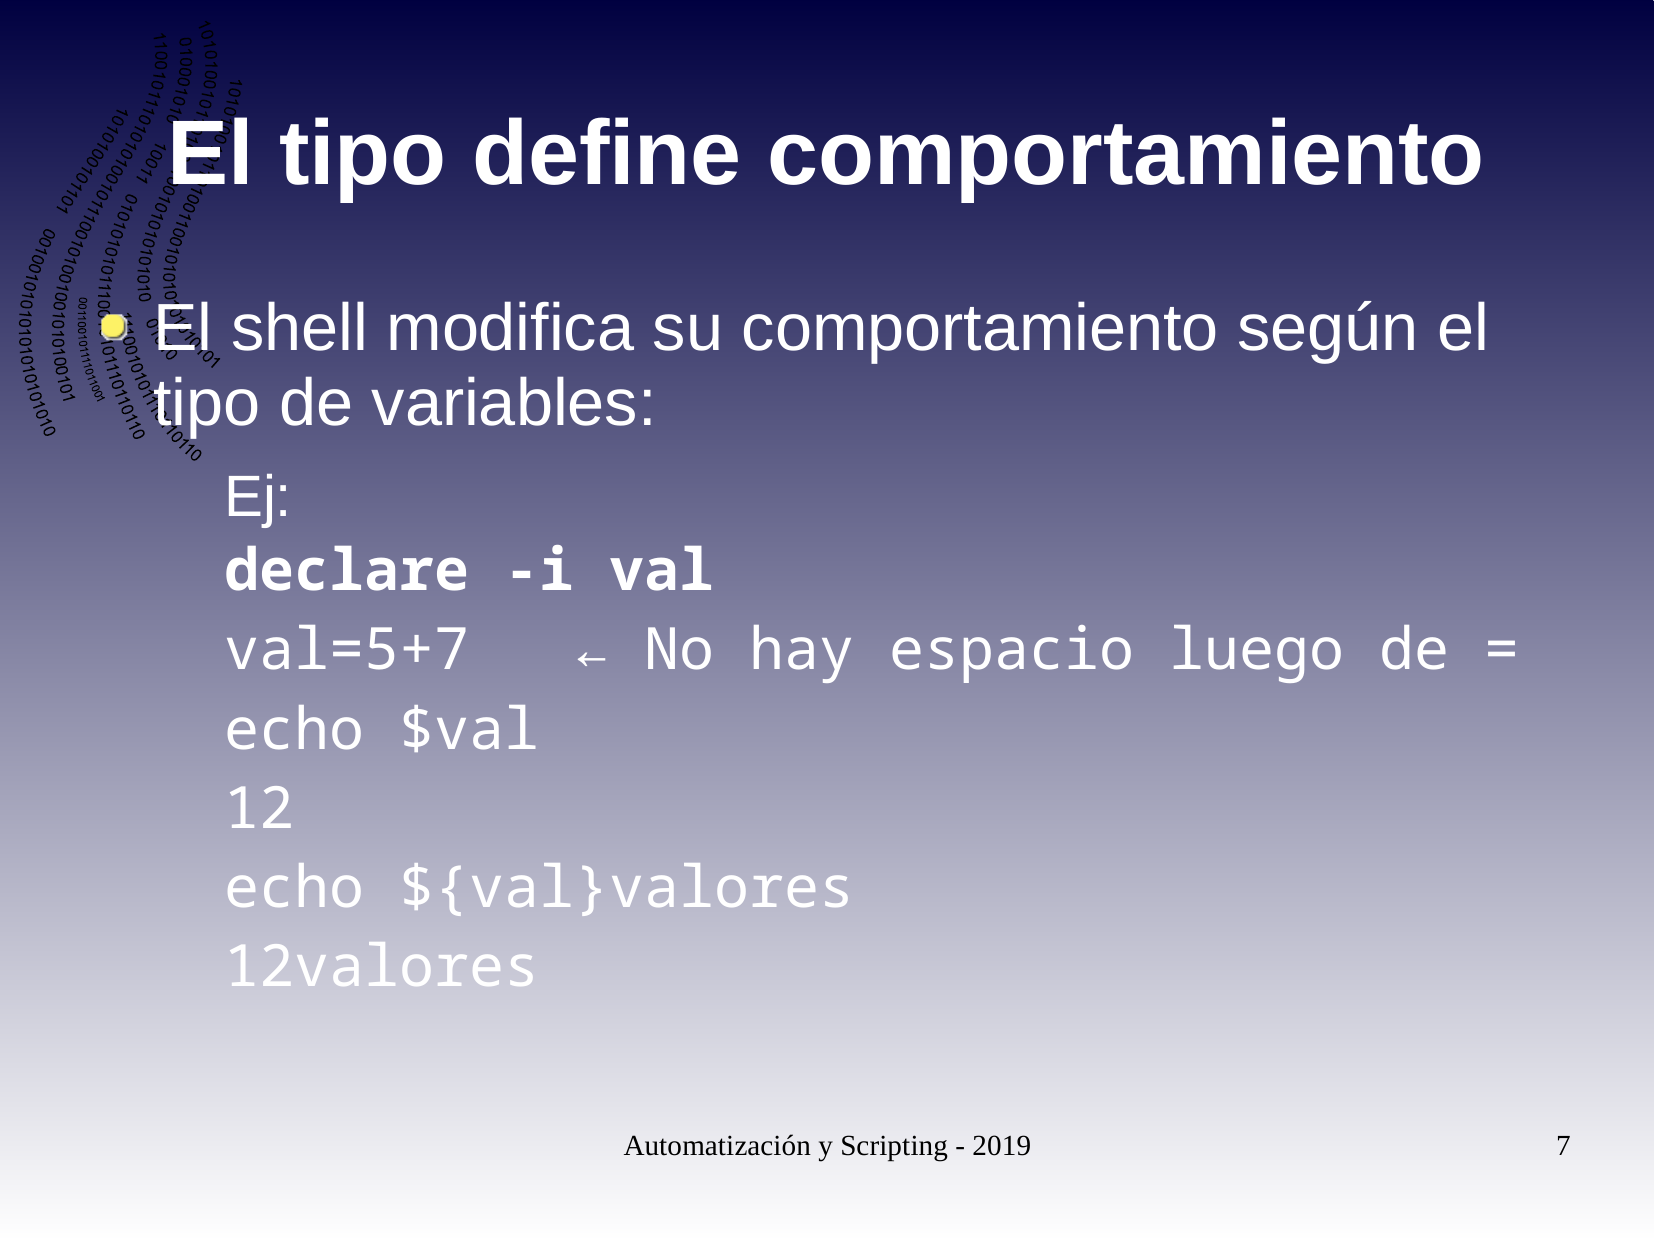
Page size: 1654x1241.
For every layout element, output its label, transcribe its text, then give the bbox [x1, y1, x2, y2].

picture [18, 20, 243, 461]
list El shell modifica su comportamiento según el tipo de variables: Ej: declare -i val val=5+7 ← No hay espacio luego de = echo $val 12 echo ${val}valores 12valores [82, 290, 1571, 1010]
title El tipo define comportamiento [82, 49, 1571, 257]
